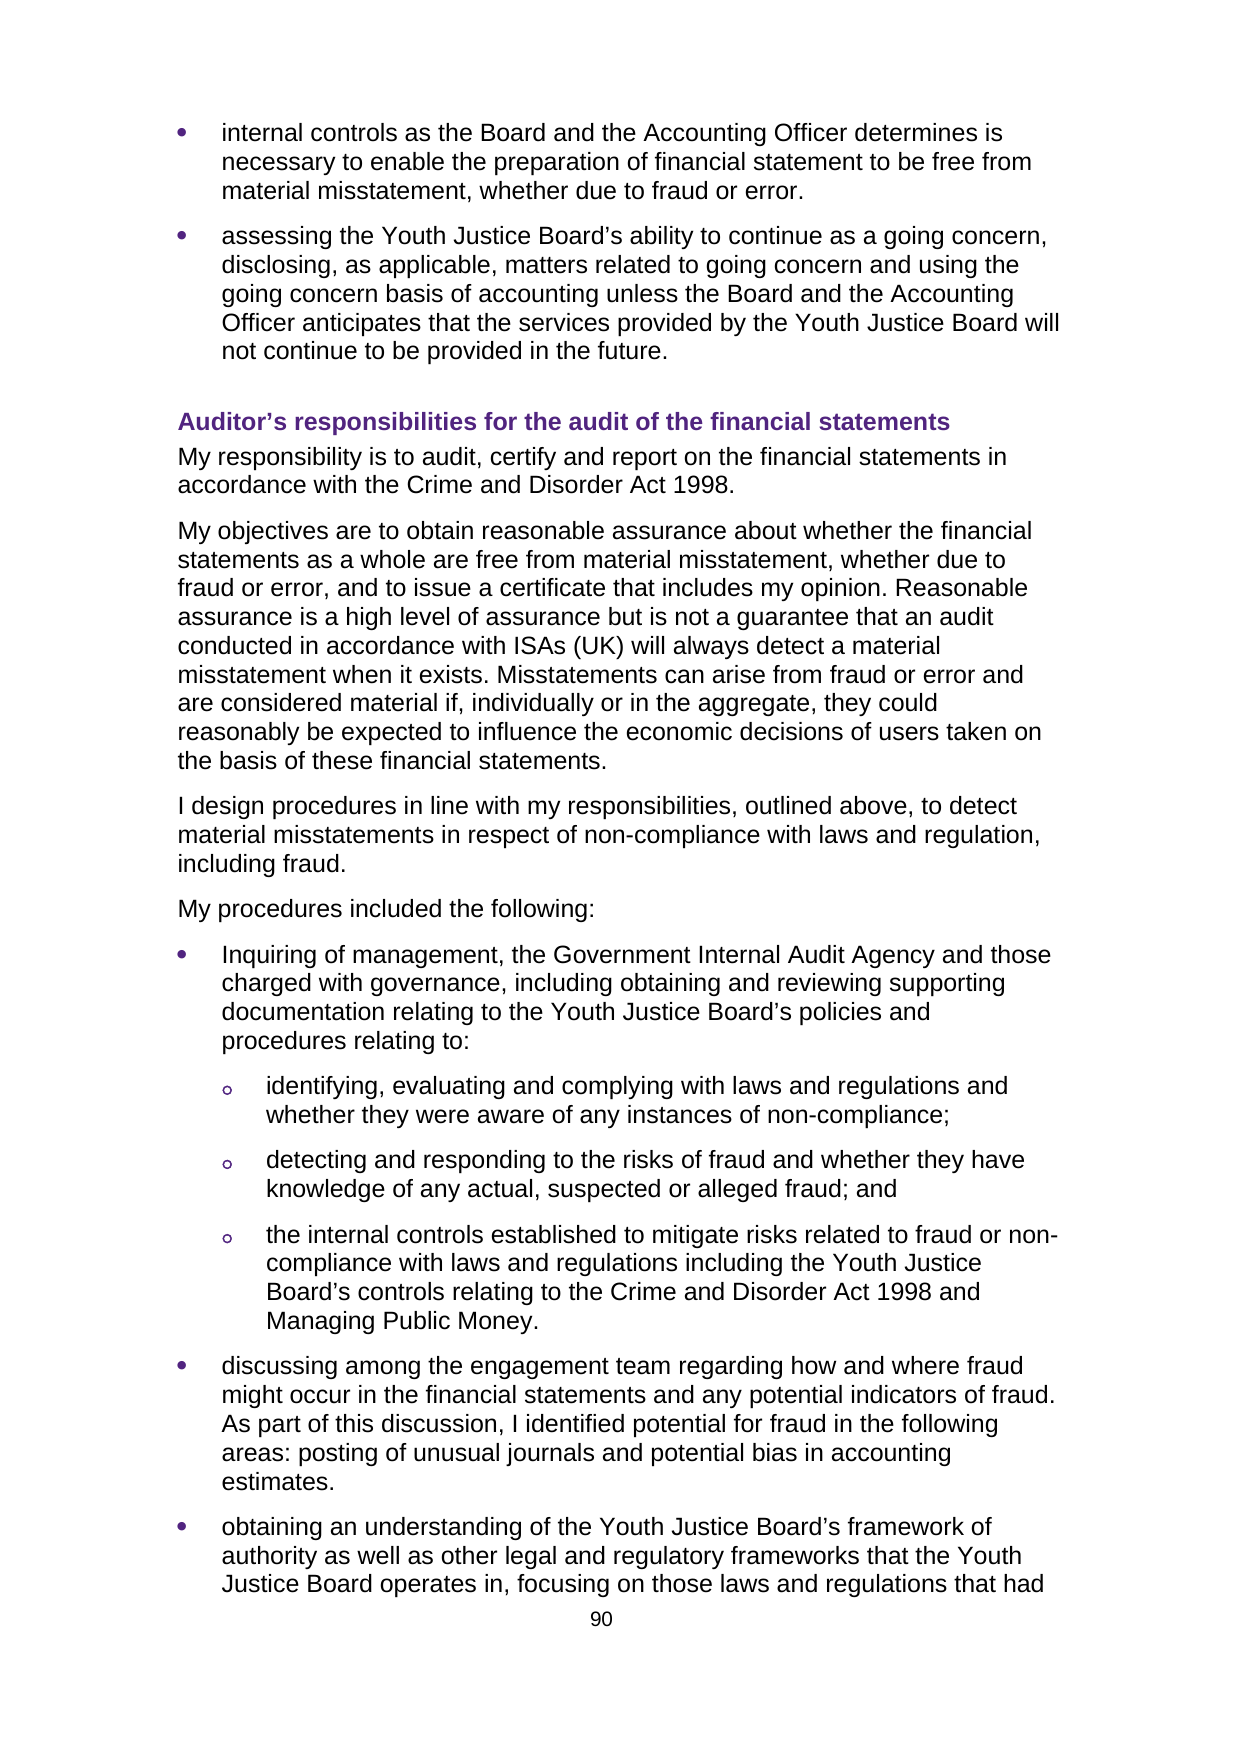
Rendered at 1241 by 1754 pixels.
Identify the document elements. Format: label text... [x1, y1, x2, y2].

list detecting and responding to the risks of fraud and whether they have knowledge of any actual, suspected or alleged fraud; and [221, 1146, 1063, 1203]
list assessing the Youth Justice Board’s ability to continue as a going concern, disclosing, as applicable, matters related to going concern and using the going concern basis of accounting unless the Board and the Accounting Officer anticipates that the services provided by the Youth Justice Board will not continue to be provided in the future. [177, 221, 1063, 365]
list identifying, evaluating and complying with laws and regulations and whether they were aware of any instances of non-compliance; [221, 1071, 1063, 1129]
list internal controls as the Board and the Accounting Officer determines is necessary to enable the preparation of financial statement to be free from material misstatement, whether due to fraud or error. [177, 118, 1063, 204]
list obtaining an understanding of the Youth Justice Board’s framework of authority as well as other legal and regulatory frameworks that the Youth Justice Board operates in, focusing on those laws and regulations that had [177, 1512, 1063, 1598]
list the internal controls established to mitigate risks related to fraud or non-compliance with laws and regulations including the Youth Justice Board’s controls relating to the Crime and Disorder Act 1998 and Managing Public Money. [221, 1220, 1063, 1335]
text My objectives are to obtain reasonable assurance about whether the financial statements as a whole are free from material misstatement, whether due to fraud or error, and to issue a certificate that includes my opinion. Reasonable assurance is a high level of assurance but is not a guarantee that an audit conducted in accordance with ISAs (UK) will always detect a material misstatement when it exists. Misstatements can arise from fraud or error and are considered material if, individually or in the aggregate, they could reasonably be expected to influence the economic decisions of users taken on the basis of these financial statements. [177, 516, 1063, 774]
subtitle Auditor’s responsibilities for the audit of the financial statements [177, 407, 1063, 435]
text My responsibility is to audit, certify and report on the financial statements in accordance with the Crime and Disorder Act 1998. [177, 442, 1063, 499]
list discussing among the engagement team regarding how and where fraud might occur in the financial statements and any potential indicators of fraud. As part of this discussion, I identified potential for fraud in the following areas: posting of unusual journals and potential bias in accounting estimates. [177, 1351, 1063, 1495]
list Inquiring of management, the Government Internal Audit Agency and those charged with governance, including obtaining and reviewing supporting documentation relating to the Youth Justice Board’s policies and procedures relating to: [177, 939, 1063, 1055]
text I design procedures in line with my responsibilities, outlined above, to detect material misstatements in respect of non-compliance with laws and regulation, including fraud. [177, 791, 1063, 877]
text My procedures included the following: [177, 894, 1063, 923]
